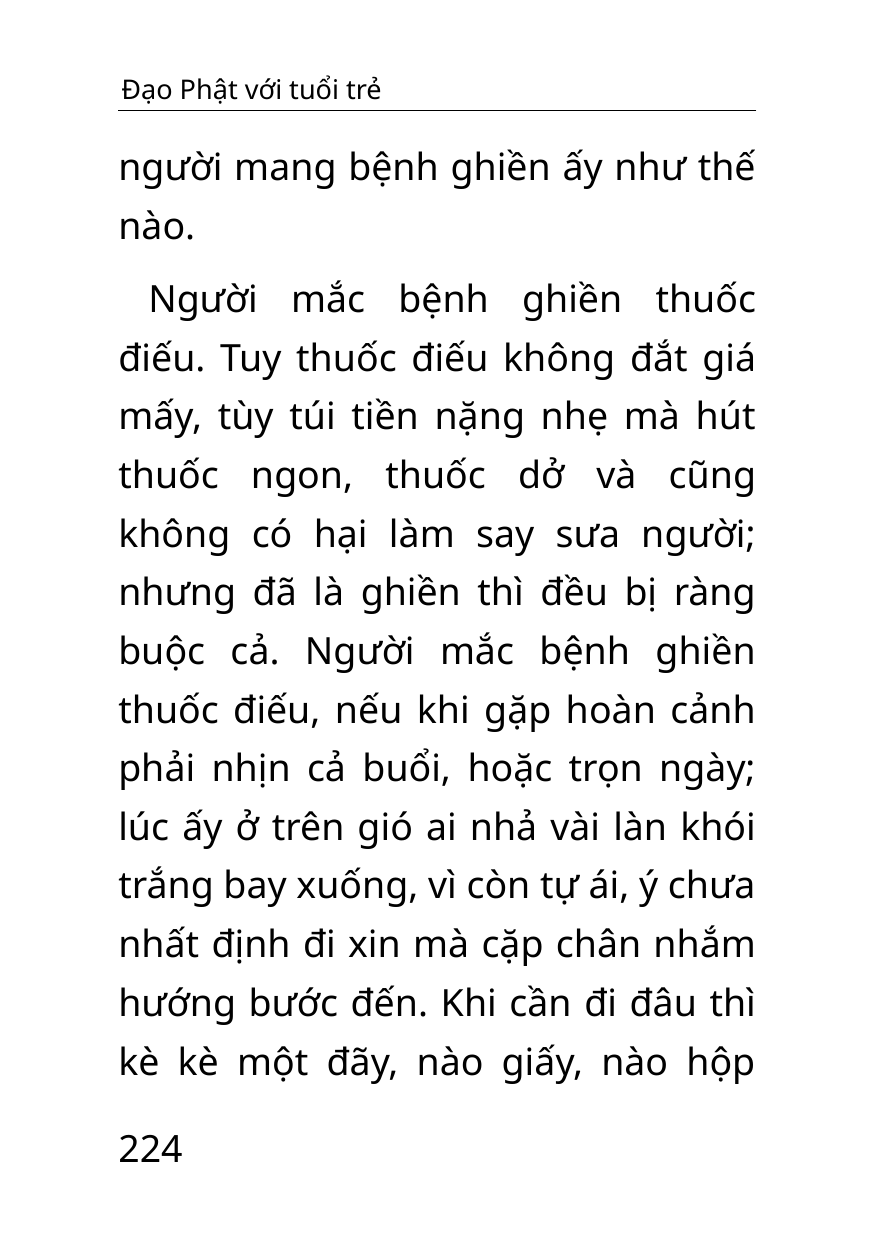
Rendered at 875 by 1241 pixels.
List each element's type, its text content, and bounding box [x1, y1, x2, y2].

text người mang bệnh ghiền ấy như thế nào. [118, 141, 756, 250]
text Người mắc bệnh ghiền thuốc điếu. Tuy thuốc điếu không đắt giá mấy, tùy túi tiền nặng nhẹ mà hút thuốc ngon, thuốc dở và cũng không có hại làm say sưa người; nhưng đã là ghiền thì đều bị ràng buộc cả. Người mắc bệnh ghiền thuốc điếu, nếu khi gặp hoàn cảnh phải nhịn cả buổi, hoặc trọn ngày; lúc ấy ở trên gió ai nhả vài làn khói trắng bay xuống, vì còn tự ái, ý chưa nhất định đi xin mà cặp chân nhắm hướng bước đến. Khi cần đi đâu thì kè kè một đãy, nào giấy, nào hộp [118, 272, 756, 1086]
